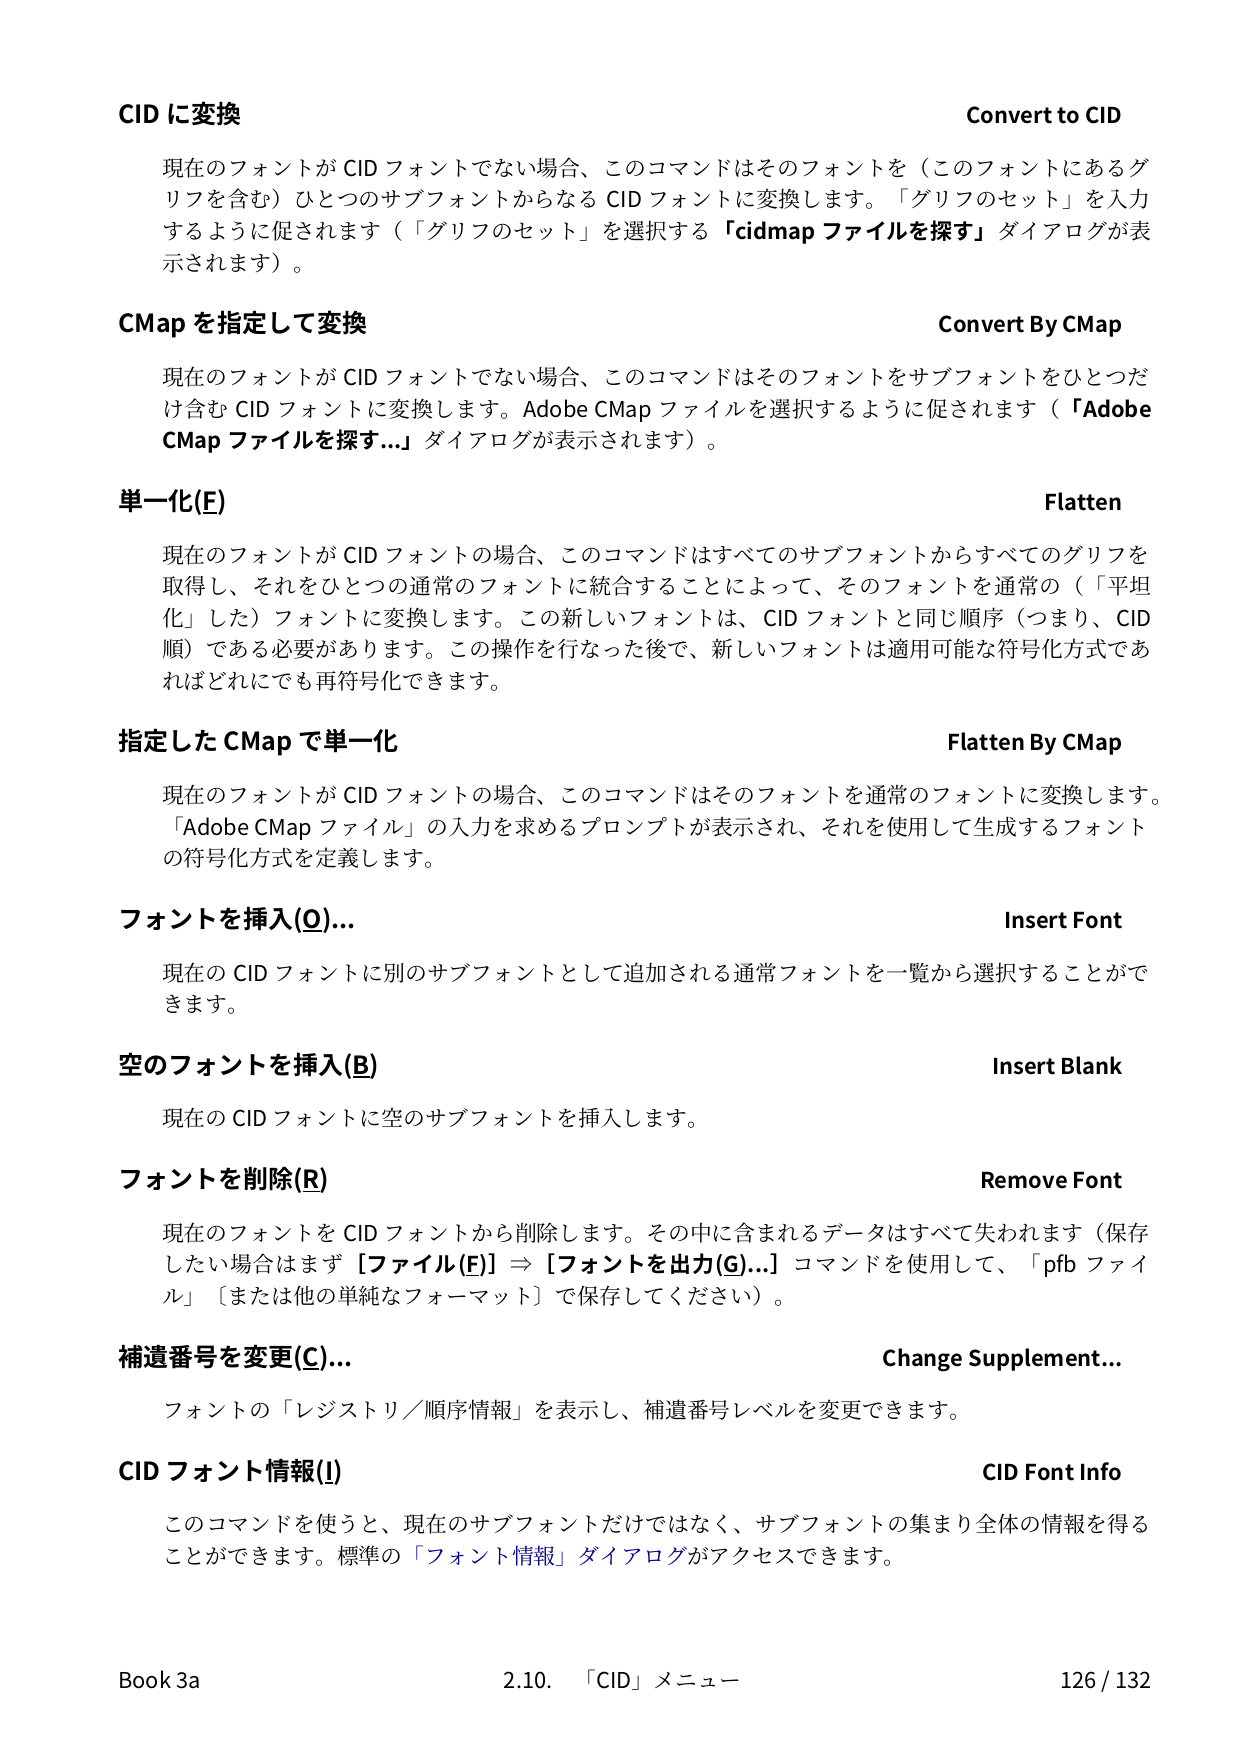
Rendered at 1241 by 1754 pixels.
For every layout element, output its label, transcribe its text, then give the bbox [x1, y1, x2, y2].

text 補遺番号を変更(C)... Change Supplement... [106, 1331, 1163, 1379]
text 現在の CID フォントに別のサブフォントとして追加される通常フォントを一覧から選択することができます。 [150, 949, 1163, 1024]
text CID に変換 Convert to CID [106, 88, 1163, 137]
text 現在のフォントを CID フォントから削除します。その中に含まれるデータはすべて失われます（保存したい場合はまず［ファイル(F)］⇒［フォントを出力(G)...］コマンドを使用して、「pfb ファイル」〔または他の単純なフォーマット〕で保存してください）。 [150, 1210, 1163, 1316]
text 現在のフォントが CID フォントの場合、このコマンドはそのフォントを通常のフォントに変換します。「Adobe CMap ファイル」の入力を求めるプロンプトが表示され、それを使用して生成するフォントの符号化方式を定義します。 [150, 772, 1163, 879]
text 指定した CMap で単一化 Flatten By CMap [106, 716, 1163, 764]
text 現在のフォントが CID フォントの場合、このコマンドはすべてのサブフォントからすべてのグリフを取得し、それをひとつの通常のフォントに統合することによって、そのフォントを通常の（「平坦化」した）フォントに変換します。この新しいフォントは、CID フォントと同じ順序（つまり、CID 順）である必要があります。この操作を行なった後で、新しいフォントは適用可能な符号化方式であればどれにでも再符号化できます。 [150, 532, 1163, 701]
text 単一化(F) Flatten [106, 475, 1163, 523]
text 現在のフォントが CID フォントでない場合、このコマンドはそのフォントを（このフォントにあるグリフを含む）ひとつのサブフォントからなる CID フォントに変換します。「グリフのセット」を入力するように促されます（「グリフのセット」を選択する「cidmap ファイルを探す」ダイアログが表示されます）。 [150, 145, 1163, 283]
text このコマンドを使うと、現在のサブフォントだけではなく、サブフォントの集まり全体の情報を得ることができます。標準の「フォント情報」ダイアログがアクセスできます。 [150, 1501, 1163, 1570]
text 現在のフォントが CID フォントでない場合、このコマンドはそのフォントをサブフォントをひとつだけ含む CID フォントに変換します。Adobe CMap ファイルを選択するように促されます（「Adobe CMap ファイルを探す...」ダイアログが表示されます）。 [150, 354, 1163, 461]
text フォントの「レジストリ／順序情報」を表示し、補遺番号レベルを変更できます。 [150, 1387, 1163, 1431]
text フォントを削除(R) Remove Font [106, 1153, 1163, 1202]
text 空のフォントを挿入(B) Insert Blank [106, 1039, 1163, 1087]
text 現在のCIDフォントに空のサブフォントを挿入します。 [150, 1095, 1163, 1139]
text フォントを挿入(O)... Insert Font [106, 893, 1163, 941]
text CIDフォント情報(I) CID Font Info [106, 1445, 1163, 1493]
text CMap を指定して変換 Convert By CMap [106, 298, 1163, 346]
